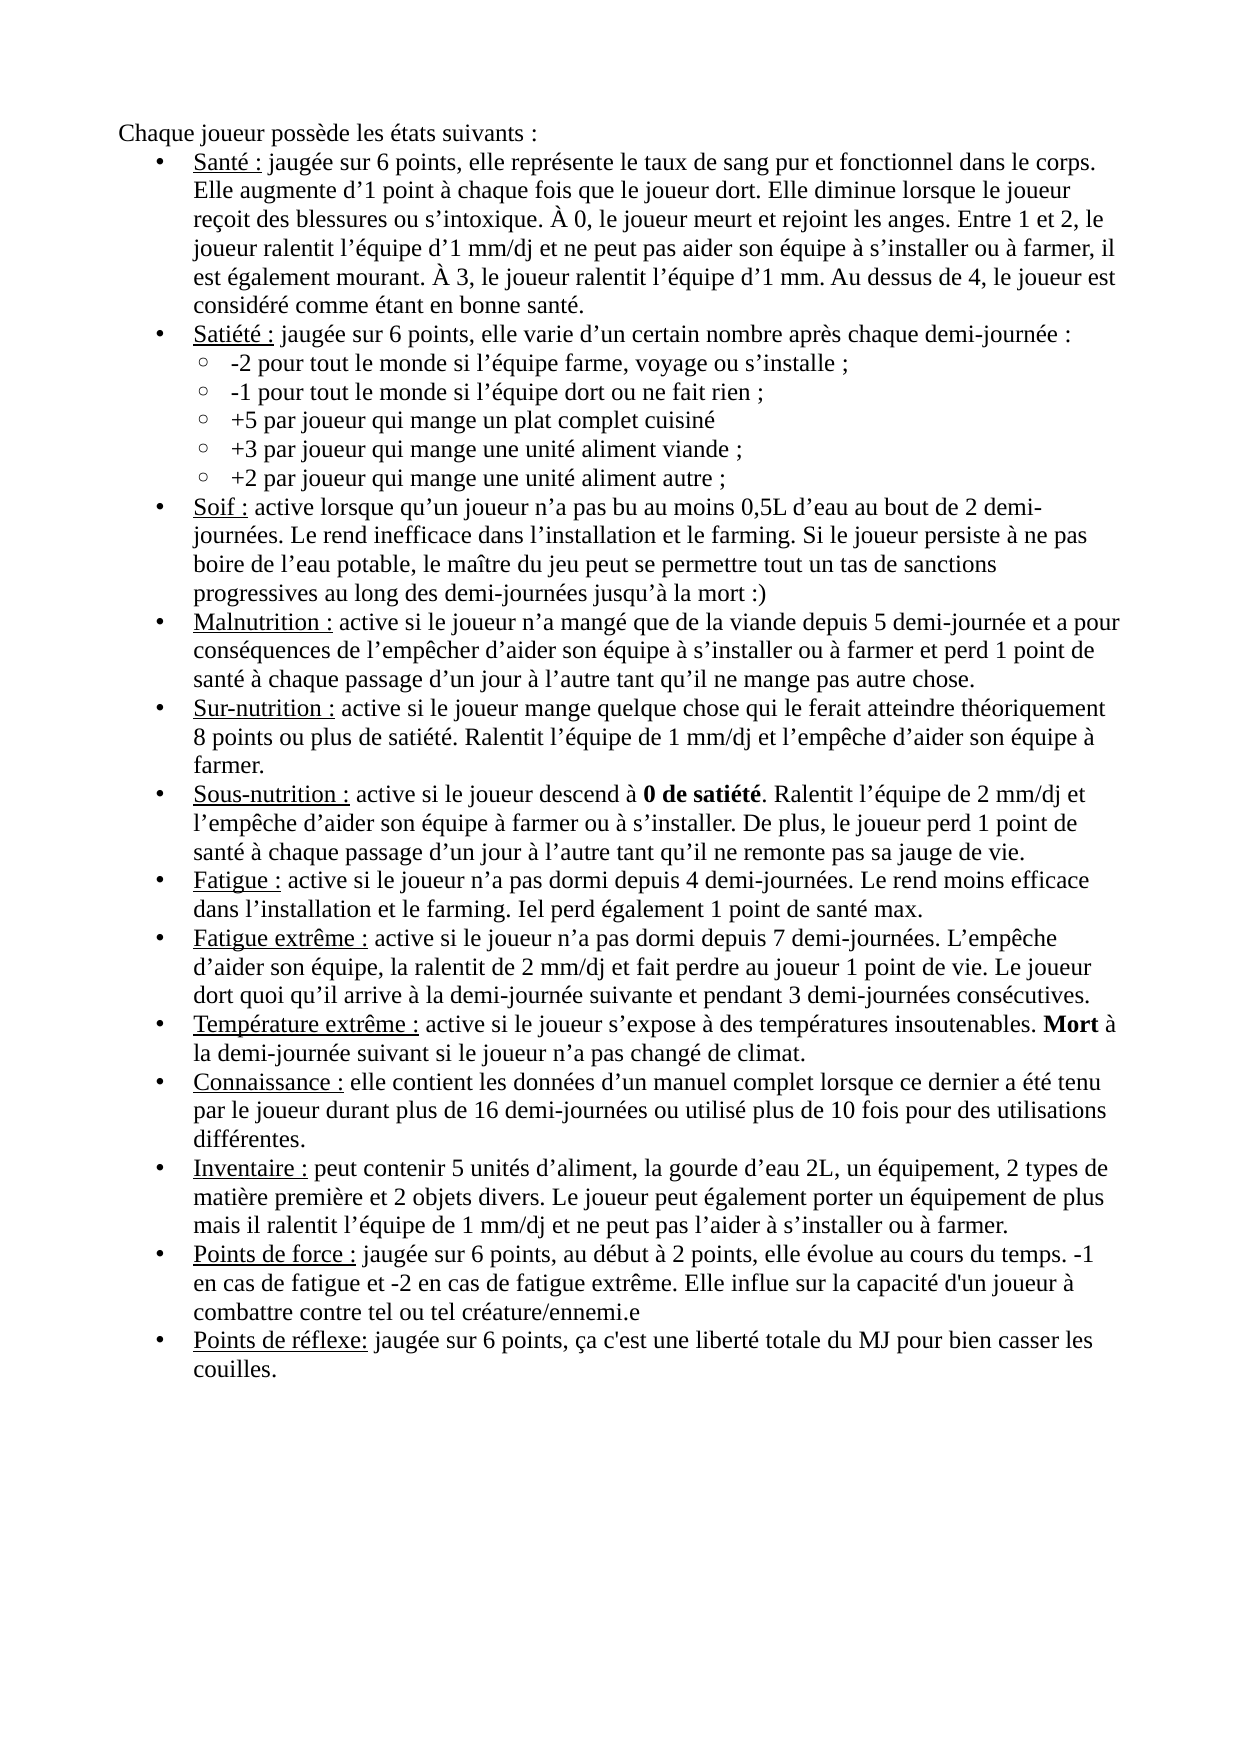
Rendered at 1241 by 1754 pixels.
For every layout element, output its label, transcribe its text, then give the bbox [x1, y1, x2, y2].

list Malnutrition : active si le joueur n’a mangé que de la viande depuis 5 demi-journée et a pour conséquences de l’empêcher d’aider son équipe à s’installer ou à farmer et perd 1 point de santé à chaque passage d’un jour à l’autre tant qu’il ne mange pas autre chose. [156, 607, 1122, 693]
list Points de réflexe: jaugée sur 6 points, ça c'est une liberté totale du MJ pour bien casser les couilles. [156, 1326, 1122, 1383]
list -2 pour tout le monde si l’équipe farme, voyage ou s’installe ; [193, 348, 1122, 377]
list Santé : jaugée sur 6 points, elle représente le taux de sang pur et fonctionnel dans le corps. Elle augmente d’1 point à chaque fois que le joueur dort. Elle diminue lorsque le joueur reçoit des blessures ou s’intoxique. À 0, le joueur meurt et rejoint les anges. Entre 1 et 2, le joueur ralentit l’équipe d’1 mm/dj et ne peut pas aider son équipe à s’installer ou à farmer, il est également mourant. À 3, le joueur ralentit l’équipe d’1 mm. Au dessus de 4, le joueur est considéré comme étant en bonne santé. [156, 147, 1122, 319]
list +2 par joueur qui mange une unité aliment autre ; [193, 463, 1122, 492]
list Soif : active lorsque qu’un joueur n’a pas bu au moins 0,5L d’eau au bout de 2 demi-journées. Le rend inefficace dans l’installation et le farming. Si le joueur persiste à ne pas boire de l’eau potable, le maître du jeu peut se permettre tout un tas de sanctions progressives au long des demi-journées jusqu’à la mort :) [156, 492, 1122, 607]
list Connaissance : elle contient les données d’un manuel complet lorsque ce dernier a été tenu par le joueur durant plus de 16 demi-journées ou utilisé plus de 10 fois pour des utilisations différentes. [156, 1067, 1122, 1153]
text Chaque joueur possède les états suivants : [118, 118, 1122, 147]
list Inventaire : peut contenir 5 unités d’aliment, la gourde d’eau 2L, un équipement, 2 types de matière première et 2 objets divers. Le joueur peut également porter un équipement de plus mais il ralentit l’équipe de 1 mm/dj et ne peut pas l’aider à s’installer ou à farmer. [156, 1153, 1122, 1239]
list +3 par joueur qui mange une unité aliment viande ; [193, 434, 1122, 463]
list Points de force : jaugée sur 6 points, au début à 2 points, elle évolue au cours du temps. -1 en cas de fatigue et -2 en cas de fatigue extrême. Elle influe sur la capacité d'un joueur à combattre contre tel ou tel créature/ennemi.e [156, 1239, 1122, 1326]
list -1 pour tout le monde si l’équipe dort ou ne fait rien ; [193, 377, 1122, 406]
list Température extrême : active si le joueur s’expose à des températures insoutenables. Mort à la demi-journée suivant si le joueur n’a pas changé de climat. [156, 1009, 1122, 1067]
list Fatigue extrême : active si le joueur n’a pas dormi depuis 7 demi-journées. L’empêche d’aider son équipe, la ralentit de 2 mm/dj et fait perdre au joueur 1 point de vie. Le joueur dort quoi qu’il arrive à la demi-journée suivante et pendant 3 demi-journées consécutives. [156, 923, 1122, 1009]
list Satiété : jaugée sur 6 points, elle varie d’un certain nombre après chaque demi-journée : [156, 319, 1122, 348]
list Fatigue : active si le joueur n’a pas dormi depuis 4 demi-journées. Le rend moins efficace dans l’installation et le farming. Iel perd également 1 point de santé max. [156, 866, 1122, 923]
list Sous-nutrition : active si le joueur descend à 0 de satiété. Ralentit l’équipe de 2 mm/dj et l’empêche d’aider son équipe à farmer ou à s’installer. De plus, le joueur perd 1 point de santé à chaque passage d’un jour à l’autre tant qu’il ne remonte pas sa jauge de vie. [156, 779, 1122, 866]
list Sur-nutrition : active si le joueur mange quelque chose qui le ferait atteindre théoriquement 8 points ou plus de satiété. Ralentit l’équipe de 1 mm/dj et l’empêche d’aider son équipe à farmer. [156, 693, 1122, 779]
list +5 par joueur qui mange un plat complet cuisiné [193, 406, 1122, 434]
